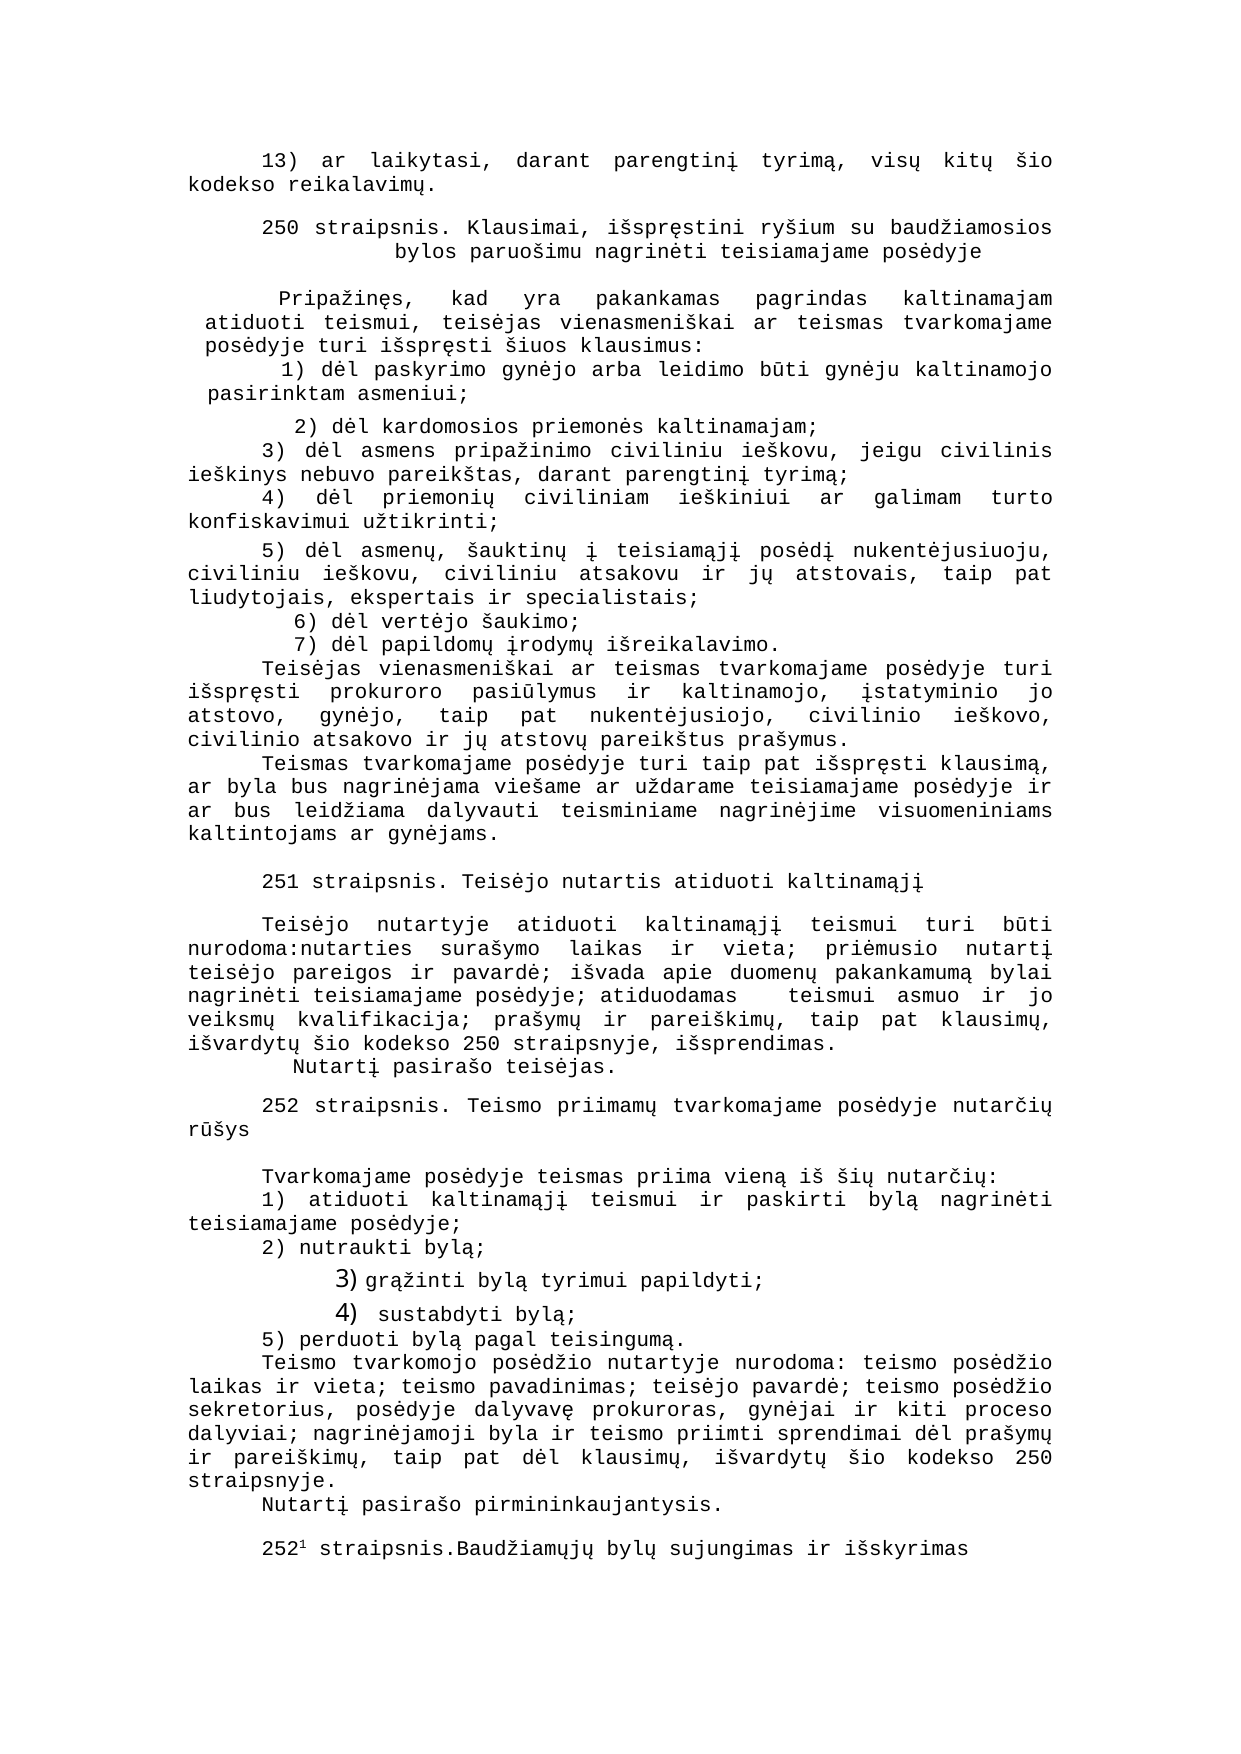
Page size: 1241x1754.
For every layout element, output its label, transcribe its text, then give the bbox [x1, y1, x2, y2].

text 5) perduoti bylą pagal teisingumą. [187, 1328, 1053, 1352]
text 1) dėl paskyrimo gynėjo arba leidimo būti gynėju kaltinamojo pasirinktam asmeniui; [207, 359, 1053, 406]
text 4) dėl priemonių civiliniam ieškiniui ar galimam turto konfiskavimui užtikrinti; [187, 487, 1053, 535]
text 6) dėl vertėjo šaukimo; [219, 611, 1053, 634]
text Teisėjo nutartyje atiduoti kaltinamąjį teismui turi būti nurodoma:nutarties surašymo laikas ir vieta; priėmusio nutartį teisėjo pareigos ir pavardė; išvada apie duomenų pakankamumą bylai nagrinėti teisiamajame posėdyje; atiduodamas teismui asmuo ir jo veiksmų kvalifikacija; prašymų ir pareiškimų, taip pat klausimų, išvardytų šio kodekso 250 straipsnyje, išsprendimas. [187, 914, 1053, 1056]
list sustabdyti bylą; [261, 1294, 1053, 1328]
text 2) nutraukti bylą; [187, 1237, 1053, 1260]
text Nutartį pasirašo pirmininkaujantysis. [187, 1494, 1053, 1518]
text Teismo tvarkomojo posėdžio nutartyje nurodoma: teismo posėdžio laikas ir vieta; teismo pavadinimas; teisėjo pavardė; teismo posėdžio sekretorius, posėdyje dalyvavę prokuroras, gynėjai ir kiti proceso dalyviai; nagrinėjamoji byla ir teismo priimti sprendimai dėl prašymų ir pareiškimų, taip pat dėl klausimų, išvardytų šio kodekso 250 straipsnyje. [187, 1352, 1053, 1494]
text 7) dėl papildomų įrodymų išreikalavimo. [219, 634, 1053, 658]
text Pripažinęs, kad yra pakankamas pagrindas kaltinamajam atiduoti teismui, teisėjas vienasmeniškai ar teismas tvarkomajame posėdyje turi išspręsti šiuos klausimus: [204, 288, 1053, 359]
text Tvarkomajame posėdyje teismas priima vieną iš šių nutarčių: [187, 1166, 1053, 1189]
text Teismas tvarkomajame posėdyje turi taip pat išspręsti klausimą, ar byla bus nagrinėjama viešame ar uždarame teisiamajame posėdyje ir ar bus leidžiama dalyvauti teisminiame nagrinėjime visuomeniniams kaltintojams ar gynėjams. [187, 752, 1053, 847]
text 2521 straipsnis.Baudžiamųjų bylų sujungimas ir išskyrimas [187, 1538, 1053, 1561]
text 252 straipsnis. Teismo priimamų tvarkomajame posėdyje nutarčių rūšys [187, 1095, 1053, 1142]
text Teisėjas vienasmeniškai ar teismas tvarkomajame posėdyje turi išspręsti prokuroro pasiūlymus ir kaltinamojo, įstatyminio jo atstovo, gynėjo, taip pat nukentėjusiojo, civilinio ieškovo, civilinio atsakovo ir jų atstovų pareikštus prašymus. [187, 658, 1053, 752]
text 1) atiduoti kaltinamąjį teismui ir paskirti bylą nagrinėti teisiamajame posėdyje; [187, 1189, 1053, 1237]
text 2) dėl kardomosios priemonės kaltinamajam; [220, 416, 1053, 440]
text 250 straipsnis. Klausimai, išspręstini ryšium su baudžiamosios bylos paruošimu nagrinėti teisiamajame posėdyje [261, 217, 1053, 264]
text 5) dėl asmenų, šauktinų į teisiamąjį posėdį nukentėjusiuoju, civiliniu ieškovu, civiliniu atsakovu ir jų atstovais, taip pat liudytojais, ekspertais ir specialistais; [187, 540, 1053, 611]
text 3) dėl asmens pripažinimo civiliniu ieškovu, jeigu civilinis ieškinys nebuvo pareikštas, darant parengtinį tyrimą; [187, 440, 1053, 487]
text Nutartį pasirašo teisėjas. [218, 1056, 1053, 1080]
text 13) ar laikytasi, darant parengtinį tyrimą, visų kitų šio kodekso reikalavimų. [187, 150, 1053, 197]
text 251 straipsnis. Teisėjo nutartis atiduoti kaltinamąjį [187, 871, 1053, 894]
list grąžinti bylą tyrimui papildyti; [261, 1260, 1053, 1294]
